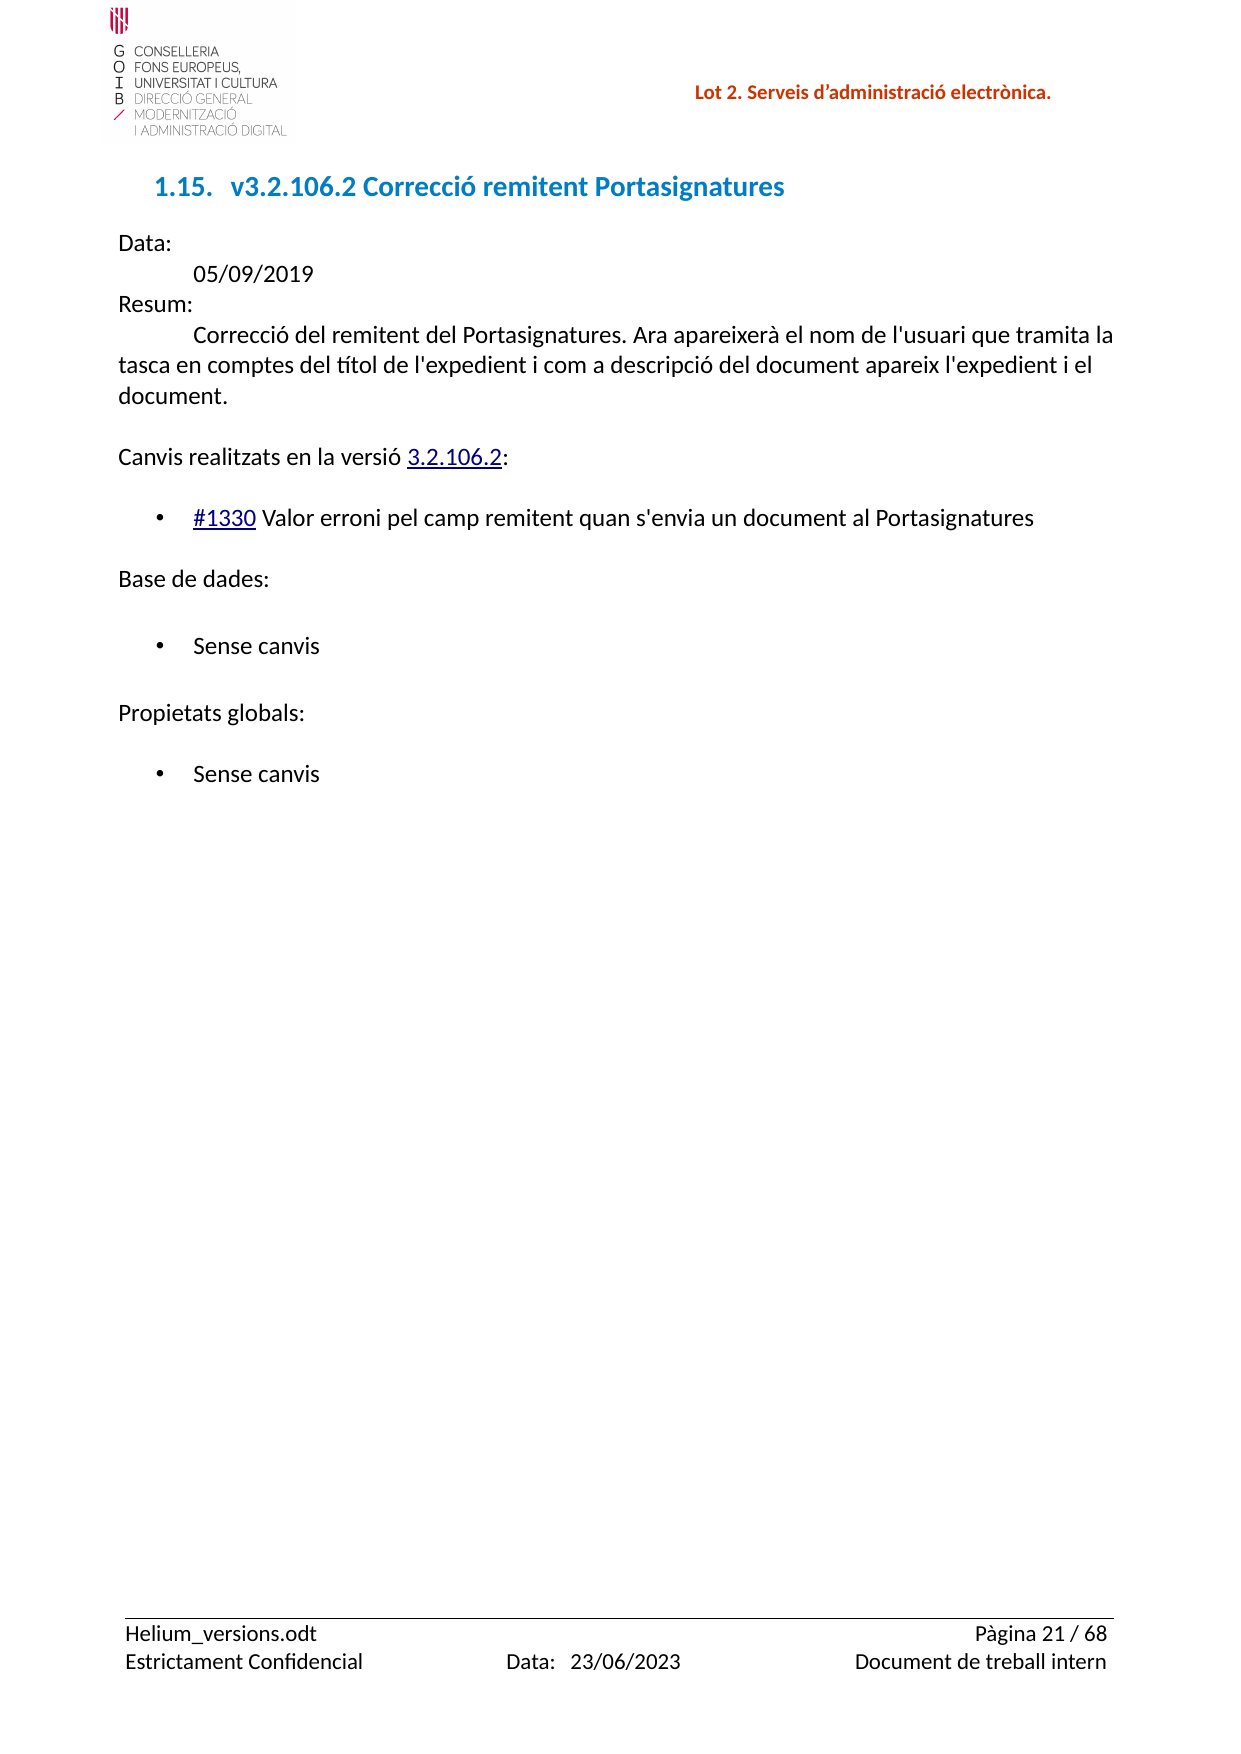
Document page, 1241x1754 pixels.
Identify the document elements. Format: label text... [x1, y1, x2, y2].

text Canvis realitzats en la versió 3.2.106.2: [118, 441, 1122, 472]
list Sense canvis [156, 758, 1122, 789]
subtitle v3.2.106.2 Correcció remitent Portasignatures [153, 168, 1122, 204]
text Propietats globals: [118, 697, 1122, 728]
text Resum: [118, 289, 1122, 319]
text Correcció del remitent del Portasignatures. Ara apareixerà el nom de l'usuari que tramita la tasca en comptes del títol de l'expedient i com a descripció del document apareix l'expedient i el document. [118, 319, 1122, 411]
picture [100, 0, 297, 144]
text Data: [118, 228, 1122, 258]
text Base de dades: [118, 563, 1122, 594]
text 05/09/2019 [118, 258, 1122, 289]
list Sense canvis [156, 630, 1122, 661]
list #1330 Valor erroni pel camp remitent quan s'envia un document al Portasignatures [156, 502, 1122, 533]
